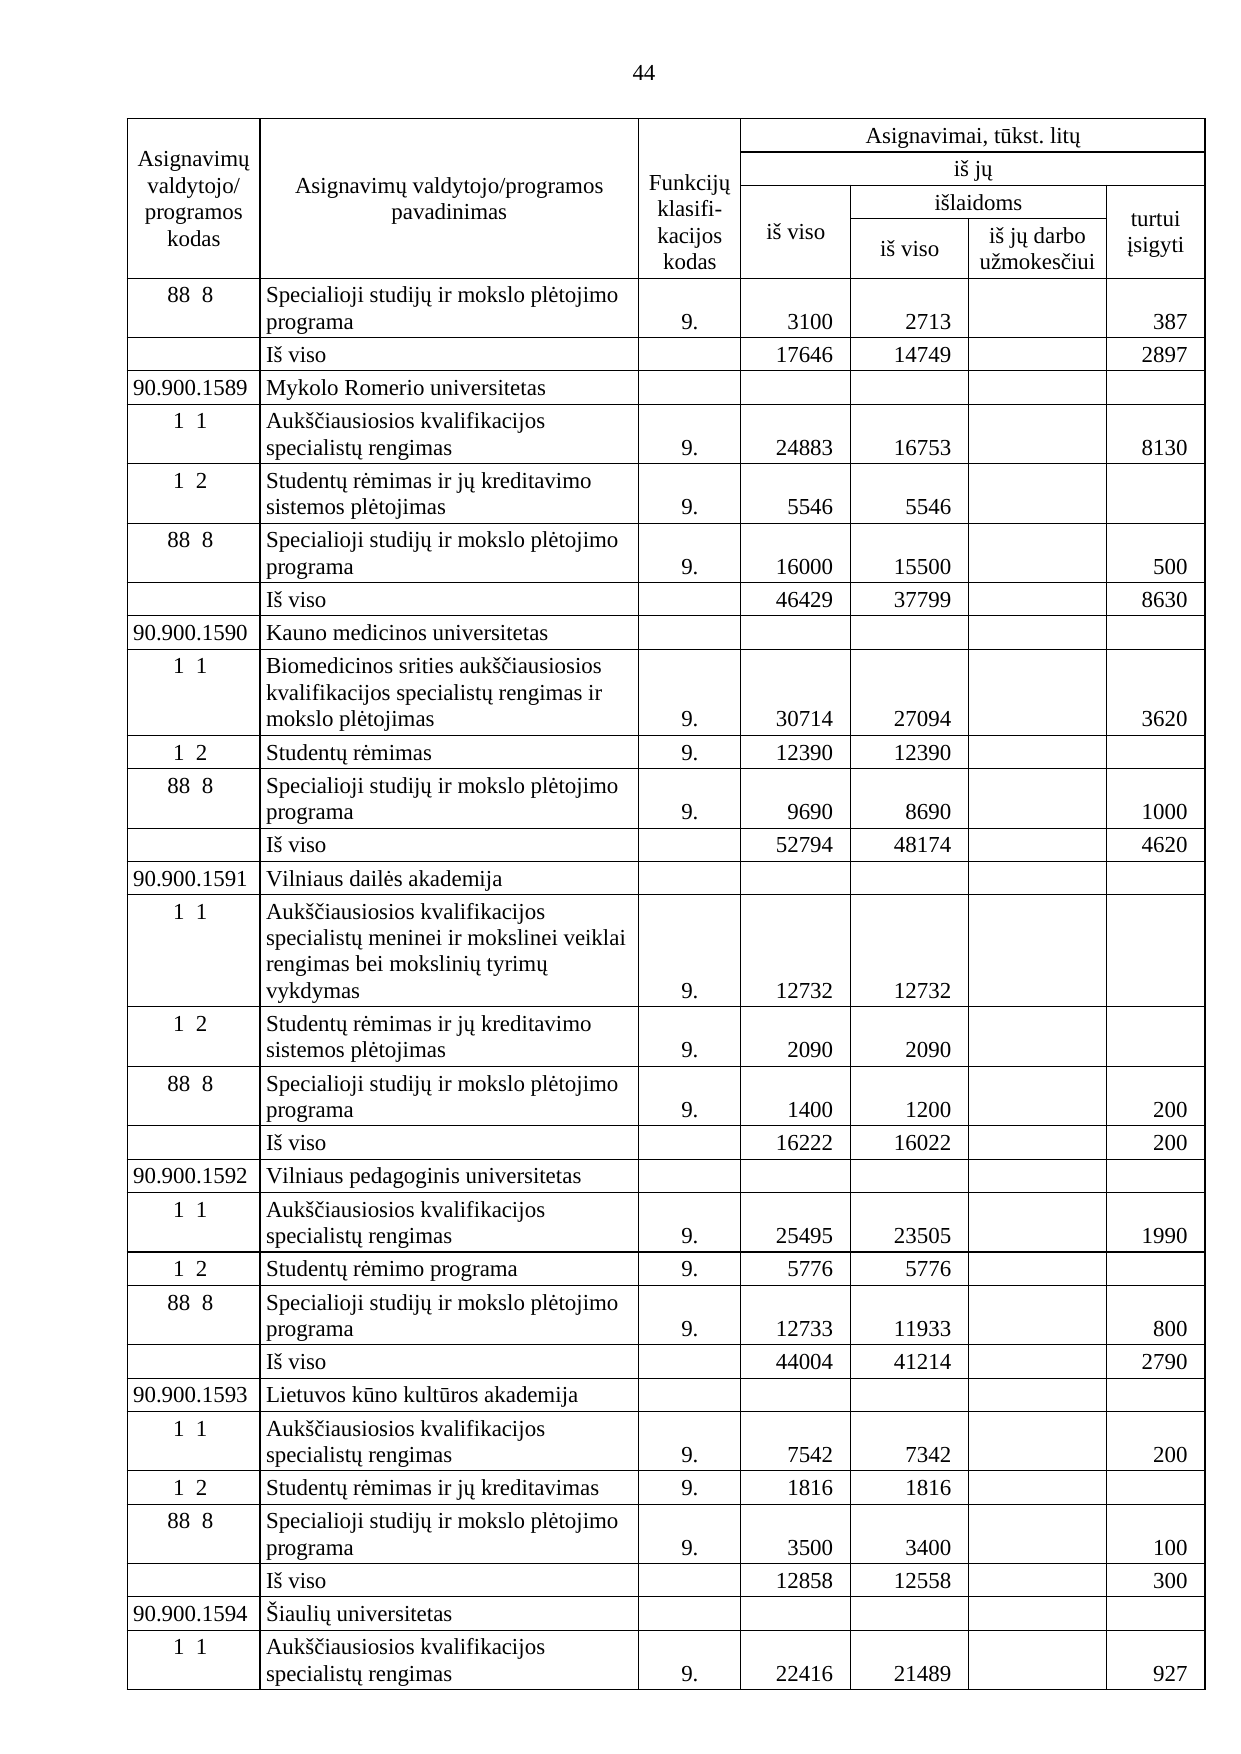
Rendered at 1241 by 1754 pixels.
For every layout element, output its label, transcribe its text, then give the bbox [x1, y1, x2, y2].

table_cell 800 [1107, 1286, 1204, 1344]
table_cell 8630 [1107, 583, 1204, 615]
table_cell [1107, 1471, 1204, 1503]
table_cell 90.900.1591 [128, 862, 259, 894]
table_cell 9. [639, 1505, 740, 1563]
table_cell 90.900.1592 [128, 1160, 259, 1192]
table_cell 12732 [851, 895, 968, 1006]
table_cell 12390 [741, 736, 850, 768]
table_cell 27094 [851, 650, 968, 734]
table_cell 5546 [741, 464, 850, 523]
table_cell 2713 [851, 279, 968, 337]
table_cell 200 [1107, 1067, 1204, 1125]
table_cell 37799 [851, 583, 968, 615]
table_cell iš jų darbo užmokesčiui [969, 219, 1106, 277]
table_header Asignavimų valdytojo/programos pavadinimas [261, 119, 638, 277]
table_cell 14749 [851, 338, 968, 370]
table_cell [741, 616, 850, 649]
table_cell 22416 [741, 1631, 850, 1689]
table_cell 1 1 [128, 1193, 259, 1251]
table_cell 11933 [851, 1286, 968, 1344]
table_cell [969, 583, 1106, 615]
table_cell [969, 279, 1106, 337]
table_cell [1107, 895, 1204, 1006]
table_cell 88 8 [128, 1067, 259, 1125]
table_cell 1 1 [128, 895, 259, 1006]
table_cell 1816 [851, 1471, 968, 1503]
table_cell 2790 [1107, 1345, 1204, 1377]
table_header Funkcijų klasifi­kacijos kodas [639, 119, 740, 277]
table_cell 8130 [1107, 405, 1204, 463]
table_cell Iš viso [261, 583, 638, 615]
table_cell Iš viso [261, 1126, 638, 1158]
table_cell 7342 [851, 1412, 968, 1470]
table_cell 90.900.1590 [128, 616, 259, 649]
table_cell [969, 405, 1106, 463]
table_cell 1 2 [128, 1007, 259, 1066]
table_cell [741, 1160, 850, 1192]
table_cell 44004 [741, 1345, 850, 1377]
table_cell 1400 [741, 1067, 850, 1125]
table_cell Studentų rėmimas [261, 736, 638, 768]
table_cell 200 [1107, 1126, 1204, 1158]
table_cell Vilniaus dailės akademija [261, 862, 638, 894]
table_cell [741, 371, 850, 403]
table_cell 15500 [851, 524, 968, 582]
table_cell Specialioji studijų ir mokslo plėtojimo programa [261, 279, 638, 337]
table_cell Iš viso [261, 1345, 638, 1377]
table_cell 100 [1107, 1505, 1204, 1563]
table_cell [128, 338, 259, 370]
table_cell 25495 [741, 1193, 850, 1251]
table_cell Aukščiausiosios kvalifikacijos specialistų rengimas [261, 405, 638, 463]
table_cell [1107, 616, 1204, 649]
table_cell [1107, 1597, 1204, 1629]
table_cell 48174 [851, 829, 968, 861]
table_cell [851, 616, 968, 649]
table_cell 5546 [851, 464, 968, 523]
table_cell 12732 [741, 895, 850, 1006]
table_cell 46429 [741, 583, 850, 615]
table_cell Iš viso [261, 829, 638, 861]
table_cell 9. [639, 1253, 740, 1284]
table_cell 200 [1107, 1412, 1204, 1470]
table_cell 12558 [851, 1564, 968, 1596]
table_cell 16000 [741, 524, 850, 582]
table_cell [128, 829, 259, 861]
table_cell 1 2 [128, 1253, 259, 1284]
table_cell [639, 1126, 740, 1158]
table_cell iš viso [851, 219, 968, 277]
table_cell 387 [1107, 279, 1204, 337]
table_cell 9. [639, 650, 740, 734]
table_cell 1200 [851, 1067, 968, 1125]
table_cell 3400 [851, 1505, 968, 1563]
table_cell 1 2 [128, 736, 259, 768]
table_cell 300 [1107, 1564, 1204, 1596]
table_cell 5776 [741, 1253, 850, 1284]
table_cell 88 8 [128, 279, 259, 337]
table_cell [1107, 1253, 1204, 1284]
table_cell [851, 1160, 968, 1192]
table_cell Aukščiausiosios kvalifikacijos specialistų rengimas [261, 1412, 638, 1470]
table_cell [969, 1193, 1106, 1251]
table_cell 88 8 [128, 1286, 259, 1344]
table_cell 1000 [1107, 769, 1204, 827]
table_cell [969, 1379, 1106, 1411]
table_cell [741, 1379, 850, 1411]
table_cell 12733 [741, 1286, 850, 1344]
table_header Asignavimai, tūkst. litų [741, 119, 1204, 151]
table_cell [128, 583, 259, 615]
table_cell 1990 [1107, 1193, 1204, 1251]
table_cell [128, 1345, 259, 1377]
table_cell [128, 1564, 259, 1596]
table_cell 88 8 [128, 524, 259, 582]
table_cell Šiaulių universitetas [261, 1597, 638, 1629]
table_cell 9. [639, 524, 740, 582]
table_cell [969, 1631, 1106, 1689]
table_cell Aukščiausiosios kvalifikacijos specialistų rengimas [261, 1193, 638, 1251]
table_cell [969, 650, 1106, 734]
table_cell 9. [639, 736, 740, 768]
table_cell [969, 464, 1106, 523]
table_cell Specialioji studijų ir mokslo plėtojimo programa [261, 1286, 638, 1344]
table_cell 9. [639, 405, 740, 463]
table_cell [639, 583, 740, 615]
table_cell [851, 1597, 968, 1629]
table_cell [969, 1160, 1106, 1192]
table_cell [969, 895, 1106, 1006]
table_cell Kauno medicinos universitetas [261, 616, 638, 649]
table_cell 3100 [741, 279, 850, 337]
table_cell [128, 1126, 259, 1158]
table_cell [639, 1160, 740, 1192]
table_cell 9. [639, 1007, 740, 1066]
table_cell 9. [639, 1471, 740, 1503]
table_cell 16222 [741, 1126, 850, 1158]
table_cell 12390 [851, 736, 968, 768]
table_cell [639, 862, 740, 894]
table_cell Iš viso [261, 338, 638, 370]
table_cell [639, 1597, 740, 1629]
table_cell [969, 1597, 1106, 1629]
table_cell [639, 1564, 740, 1596]
table_cell 9. [639, 464, 740, 523]
table_cell 16753 [851, 405, 968, 463]
table_cell [969, 1505, 1106, 1563]
table_cell [851, 1379, 968, 1411]
table_cell 9. [639, 1286, 740, 1344]
table_cell 4620 [1107, 829, 1204, 861]
table_cell [969, 829, 1106, 861]
table_cell [969, 1412, 1106, 1470]
table_cell [969, 524, 1106, 582]
table_cell 12858 [741, 1564, 850, 1596]
table_cell Studentų rėmimas ir jų kreditavimo sistemos plėtojimas [261, 1007, 638, 1066]
table_cell 9. [639, 1631, 740, 1689]
table_cell [639, 1345, 740, 1377]
table_cell [969, 1007, 1106, 1066]
table_cell 88 8 [128, 1505, 259, 1563]
table_cell Lietuvos kūno kultūros akademija [261, 1379, 638, 1411]
table_cell [1107, 1379, 1204, 1411]
table_cell 927 [1107, 1631, 1204, 1689]
table_cell [639, 616, 740, 649]
table_cell 9. [639, 769, 740, 827]
table_cell Specialioji studijų ir mokslo plėtojimo programa [261, 1067, 638, 1125]
table_cell iš jų [741, 153, 1204, 184]
table_cell 16022 [851, 1126, 968, 1158]
table_cell 24883 [741, 405, 850, 463]
table_cell 1 1 [128, 1412, 259, 1470]
table_cell iš viso [741, 186, 850, 277]
table_cell [639, 1379, 740, 1411]
table_cell [1107, 1007, 1204, 1066]
table_cell [851, 371, 968, 403]
table_cell 500 [1107, 524, 1204, 582]
table_cell [969, 616, 1106, 649]
table_cell 5776 [851, 1253, 968, 1284]
table_cell 90.900.1593 [128, 1379, 259, 1411]
table_cell 9690 [741, 769, 850, 827]
table_cell 21489 [851, 1631, 968, 1689]
table_cell [639, 371, 740, 403]
table_cell 88 8 [128, 769, 259, 827]
table_cell 1 2 [128, 464, 259, 523]
table_cell 1 1 [128, 1631, 259, 1689]
table_cell [969, 338, 1106, 370]
table_cell turtui įsigyti [1107, 186, 1204, 277]
table_cell [741, 862, 850, 894]
table_cell Specialioji studijų ir mokslo plėtojimo programa [261, 524, 638, 582]
table_cell 1 1 [128, 650, 259, 734]
table_cell 9. [639, 1193, 740, 1251]
table_cell 9. [639, 1412, 740, 1470]
table_cell [969, 1126, 1106, 1158]
table_cell 1816 [741, 1471, 850, 1503]
table_cell [639, 829, 740, 861]
table_cell 1 1 [128, 405, 259, 463]
table_cell išlaidoms [851, 186, 1106, 218]
table_cell Aukščiausiosios kvalifikacijos specialistų meninei ir mokslinei veiklai rengimas bei mokslinių tyrimų vykdymas [261, 895, 638, 1006]
table_cell [969, 1253, 1106, 1284]
table_cell 90.900.1589 [128, 371, 259, 403]
table_cell 9. [639, 279, 740, 337]
table_cell [1107, 1160, 1204, 1192]
table_cell 90.900.1594 [128, 1597, 259, 1629]
table_cell Studentų rėmimo programa [261, 1253, 638, 1284]
table_cell Biomedicinos srities aukščiausiosios kvalifikacijos specialistų rengimas ir mokslo plėtojimas [261, 650, 638, 734]
table_cell 30714 [741, 650, 850, 734]
table_cell Mykolo Romerio universitetas [261, 371, 638, 403]
table_cell Specialioji studijų ir mokslo plėtojimo programa [261, 769, 638, 827]
table_cell 9. [639, 1067, 740, 1125]
table_cell Aukščiausiosios kvalifikacijos specialistų rengimas [261, 1631, 638, 1689]
table_cell [851, 862, 968, 894]
table_cell 52794 [741, 829, 850, 861]
table_cell [969, 1564, 1106, 1596]
table_cell Iš viso [261, 1564, 638, 1596]
table_cell [969, 862, 1106, 894]
table_cell Specialioji studijų ir mokslo plėtojimo programa [261, 1505, 638, 1563]
table_cell 17646 [741, 338, 850, 370]
table_cell [1107, 464, 1204, 523]
table_cell [1107, 862, 1204, 894]
table_cell [969, 371, 1106, 403]
table_cell [741, 1597, 850, 1629]
table_cell [1107, 736, 1204, 768]
table_cell [969, 1286, 1106, 1344]
table_cell 23505 [851, 1193, 968, 1251]
table_header Asignavimų valdytojo/ programos kodas [128, 119, 259, 277]
table_cell 41214 [851, 1345, 968, 1377]
table_cell 3500 [741, 1505, 850, 1563]
table_cell 9. [639, 895, 740, 1006]
table_cell 1 2 [128, 1471, 259, 1503]
table_cell 2897 [1107, 338, 1204, 370]
table_cell [639, 338, 740, 370]
table_cell [969, 1471, 1106, 1503]
table_cell Vilniaus pedagoginis universitetas [261, 1160, 638, 1192]
table_cell 8690 [851, 769, 968, 827]
table_cell [1107, 371, 1204, 403]
table_cell Studentų rėmimas ir jų kreditavimas [261, 1471, 638, 1503]
table_cell [969, 736, 1106, 768]
table_cell [969, 1067, 1106, 1125]
table_cell 2090 [741, 1007, 850, 1066]
table_cell [969, 769, 1106, 827]
table_cell 3620 [1107, 650, 1204, 734]
table_cell Studentų rėmimas ir jų kreditavimo sistemos plėtojimas [261, 464, 638, 523]
table_cell 7542 [741, 1412, 850, 1470]
table_cell 2090 [851, 1007, 968, 1066]
table_cell [969, 1345, 1106, 1377]
